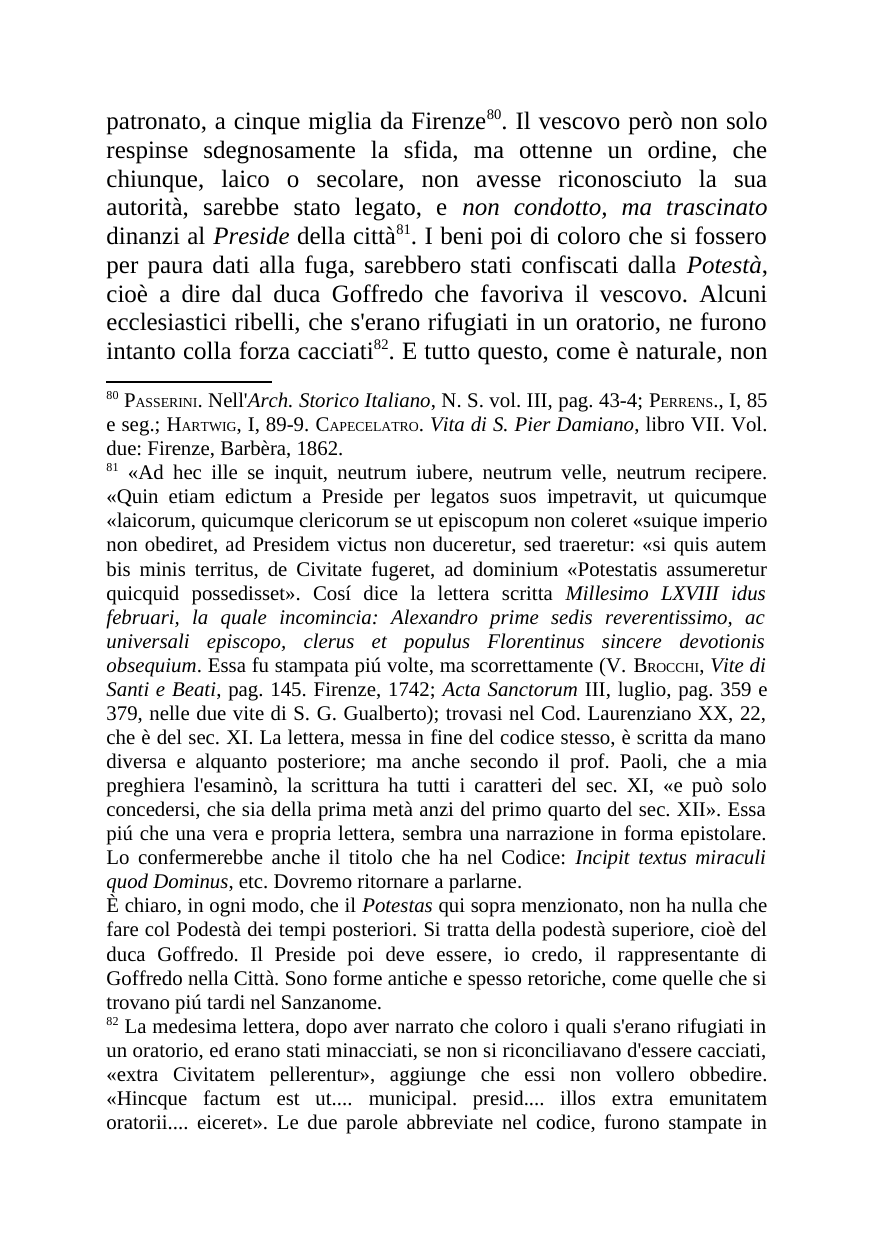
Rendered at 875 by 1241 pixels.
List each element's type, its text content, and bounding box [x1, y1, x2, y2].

text patronato, a cinque miglia da Firenze. Il vescovo però non solo respinse sdegnosamente la sfida, ma ottenne un ordine, che chiunque, laico o secolare, non avesse riconosciuto la sua autorità, sarebbe stato legato, e non condotto, ma trascinato dinanzi al Preside della città. I beni poi di coloro che si fossero per paura dati alla fuga, sarebbero stati confiscati dalla Potestà, cioè a dire dal duca Goffredo che favoriva il vescovo. Alcuni ecclesiastici ribelli, che s'erano rifugiati in un oratorio, ne furono intanto colla forza cacciati. E tutto questo, come è naturale, non [106, 106, 768, 365]
text È chiaro, in ogni modo, che il Potestas qui sopra menzionato, non ha nulla che fare col Podestà dei tempi posteriori. Si tratta della podestà superiore, cioè del duca Goffredo. Il Preside poi deve essere, io credo, il rappresentante di Goffredo nella Città. Sono forme antiche e spesso retoriche, come quelle che si trovano piú tardi nel Sanzanome. [106, 893, 768, 1014]
text «Ad hec ille se inquit, neutrum iubere, neutrum velle, neutrum recipere. «Quin etiam edictum a Preside per legatos suos impetravit, ut quicumque «laicorum, quicumque clericorum se ut episcopum non coleret «suique imperio non obediret, ad Presidem victus non duceretur, sed traeretur: «si quis autem bis minis territus, de Civitate fugeret, ad dominium «Potestatis assumeretur quicquid possedisset». Cosí dice la lettera scritta Millesimo LXVIII idus februari, la quale incomincia: Alexandro prime sedis reverentissimo, ac universali episcopo, clerus et populus Florentinus sincere devotionis obsequium. Essa fu stampata piú volte, ma scorrettamente (V. Brocchi, Vite di Santi e Beati, pag. 145. Firenze, 1742; Acta Sanctorum III, luglio, pag. 359 e 379, nelle due vite di S. G. Gualberto); trovasi nel Cod. Laurenziano XX, 22, che è del sec. XI. La lettera, messa in fine del codice stesso, è scritta da mano diversa e alquanto posteriore; ma anche secondo il prof. Paoli, che a mia preghiera l'esaminò, la scrittura ha tutti i caratteri del sec. XI, «e può solo concedersi, che sia della prima metà anzi del primo quarto del sec. XII». Essa piú che una vera e propria lettera, sembra una narrazione in forma epistolare. Lo confermerebbe anche il titolo che ha nel Codice: Incipit textus miraculi quod Dominus, etc. Dovremo ritornare a parlarne. [106, 460, 768, 893]
text La medesima lettera, dopo aver narrato che coloro i quali s'erano rifugiati in un oratorio, ed erano stati minacciati, se non si riconciliavano d'essere cacciati, «extra Civitatem pellerentur», aggiunge che essi non vollero obbedire. «Hincque factum est ut.... municipal. presid.... illos extra emunitatem oratorii.... eiceret». Le due parole abbreviate nel codice, furono stampate in [106, 1014, 768, 1134]
text Passerini. Nell'Arch. Storico Italiano, N. S. vol. III, pag. 43-4; Perrens., I, 85 e seg.; Hartwig, I, 89-9. Capecelatro. Vita di S. Pier Damiano, libro VII. Vol. due: Firenze, Barbèra, 1862. [106, 388, 768, 460]
